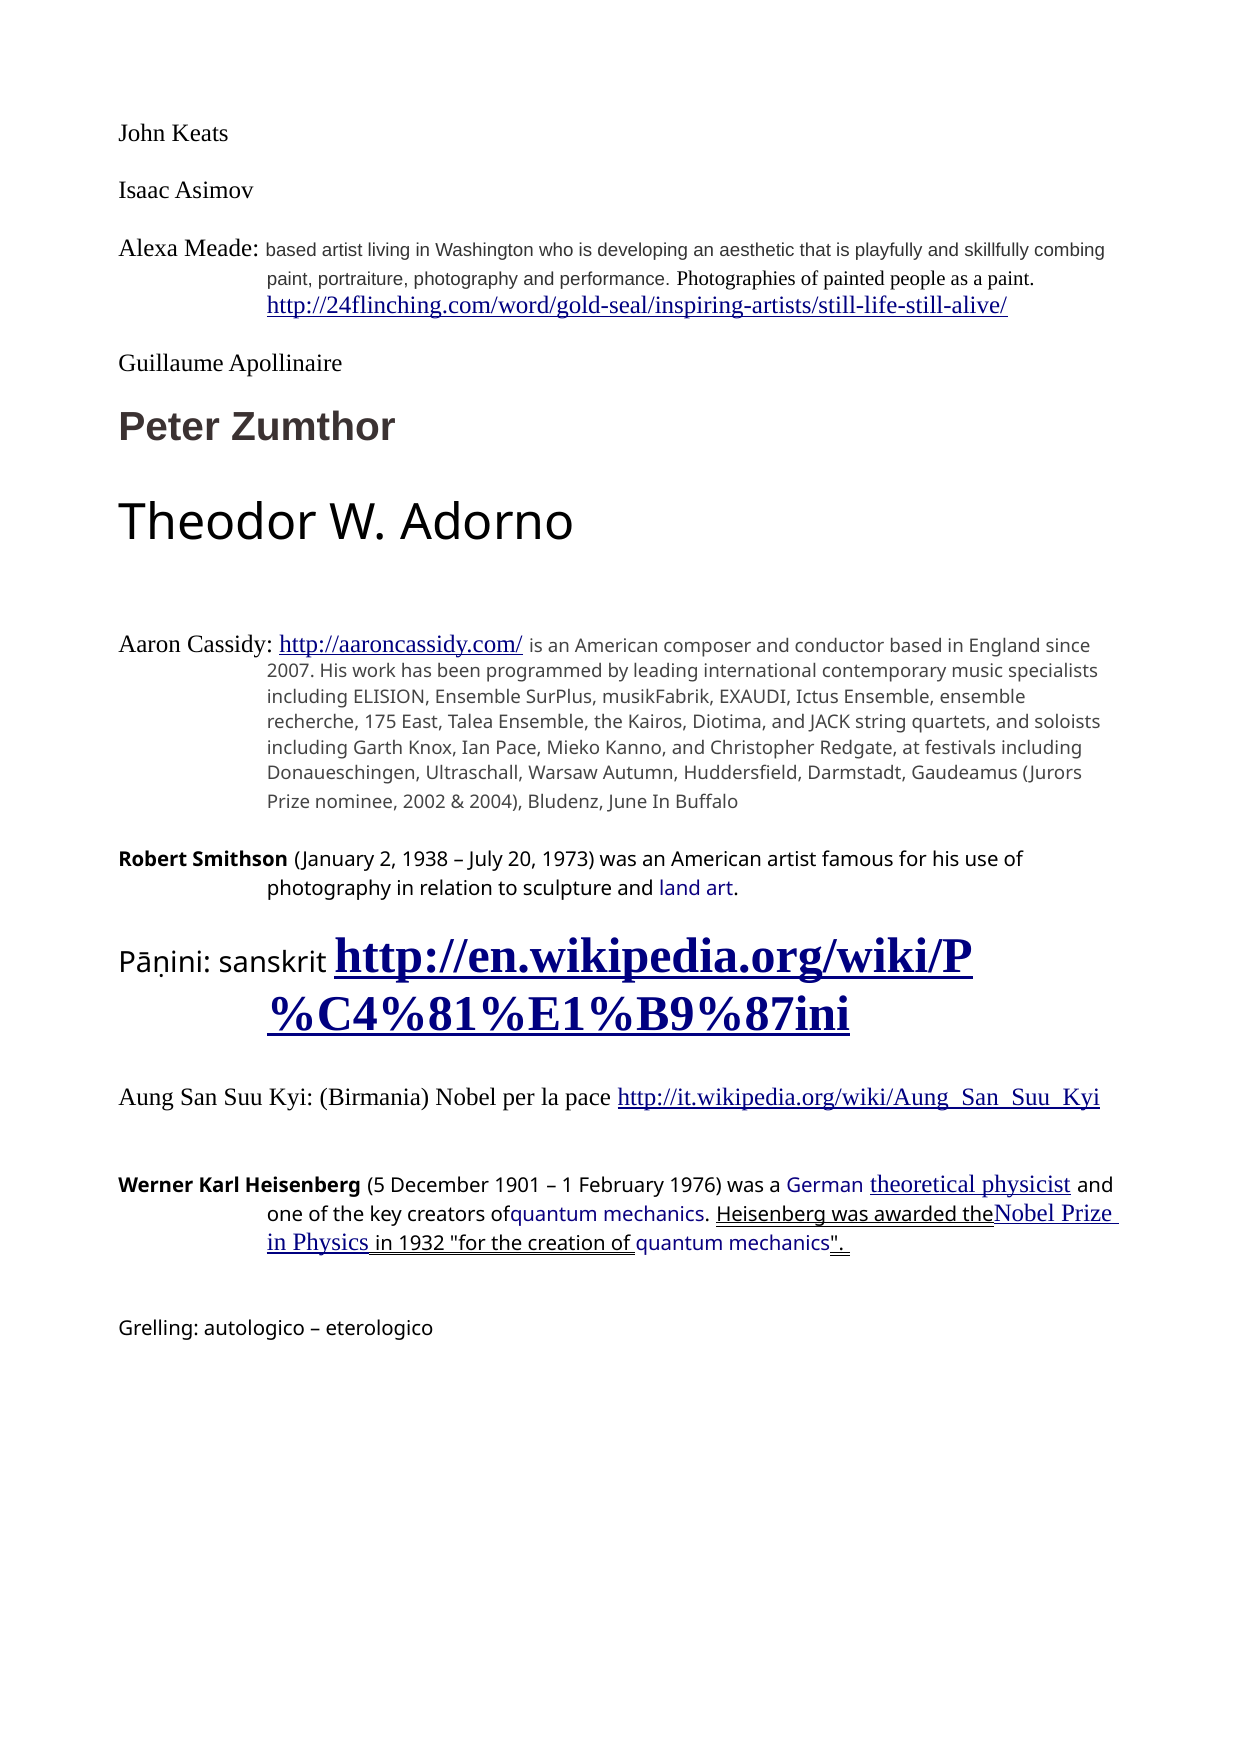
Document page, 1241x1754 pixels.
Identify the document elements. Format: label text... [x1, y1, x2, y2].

text Isaac Asimov [118, 176, 1122, 204]
text Werner Karl Heisenberg (5 December 1901 – 1 February 1976) was a German theoretical physicist and one of the key creators ofquantum mechanics. Heisenberg was awarded theNobel Prize in Physics in 1932 "for the creation of quantum mechanics". [118, 1169, 1122, 1256]
text Aung San Suu Kyi: (Birmania) Nobel per la pace http://it.wikipedia.org/wiki/Aung_San_Suu_Kyi [118, 1082, 1122, 1111]
subtitle Theodor W. Adorno [118, 486, 1122, 554]
subtitle Pāṇini: sanskrit http://en.wikipedia.org/wiki/P%C4%81%E1%B9%87ini [118, 926, 1122, 1041]
text John Keats [118, 118, 1122, 147]
subtitle Peter Zumthor [118, 402, 1122, 449]
text Grelling: autologico – eterologico [118, 1314, 1122, 1342]
text Aaron Cassidy: http://aaroncassidy.com/ is an American composer and conductor based in England since 2007. His work has been programmed by leading international contemporary music specialists including ELISION, Ensemble SurPlus, musikFabrik, EXAUDI, Ictus Ensemble, ensemble recherche, 175 East, Talea Ensemble, the Kairos, Diotima, and JACK string quartets, and soloists including Garth Knox, Ian Pace, Mieko Kanno, and Christopher Redgate, at festivals including Donaueschingen, Ultraschall, Warsaw Autumn, Huddersfield, Darmstadt, Gaudeamus (Jurors Prize nominee, 2002 & 2004), Bludenz, June In Buffalo [118, 629, 1122, 814]
text Guillaume Apollinaire [118, 348, 1122, 377]
text Robert Smithson (January 2, 1938 – July 20, 1973) was an American artist famous for his use of photography in relation to sculpture and land art. [118, 843, 1122, 901]
text Alexa Meade: based artist living in Washington who is developing an aesthetic that is playfully and skillfully combing paint, portraiture, photography and performance. Photographies of painted people as a paint. http://24flinching.com/word/gold-seal/inspiring-artists/still-life-still-alive/ [118, 233, 1122, 319]
